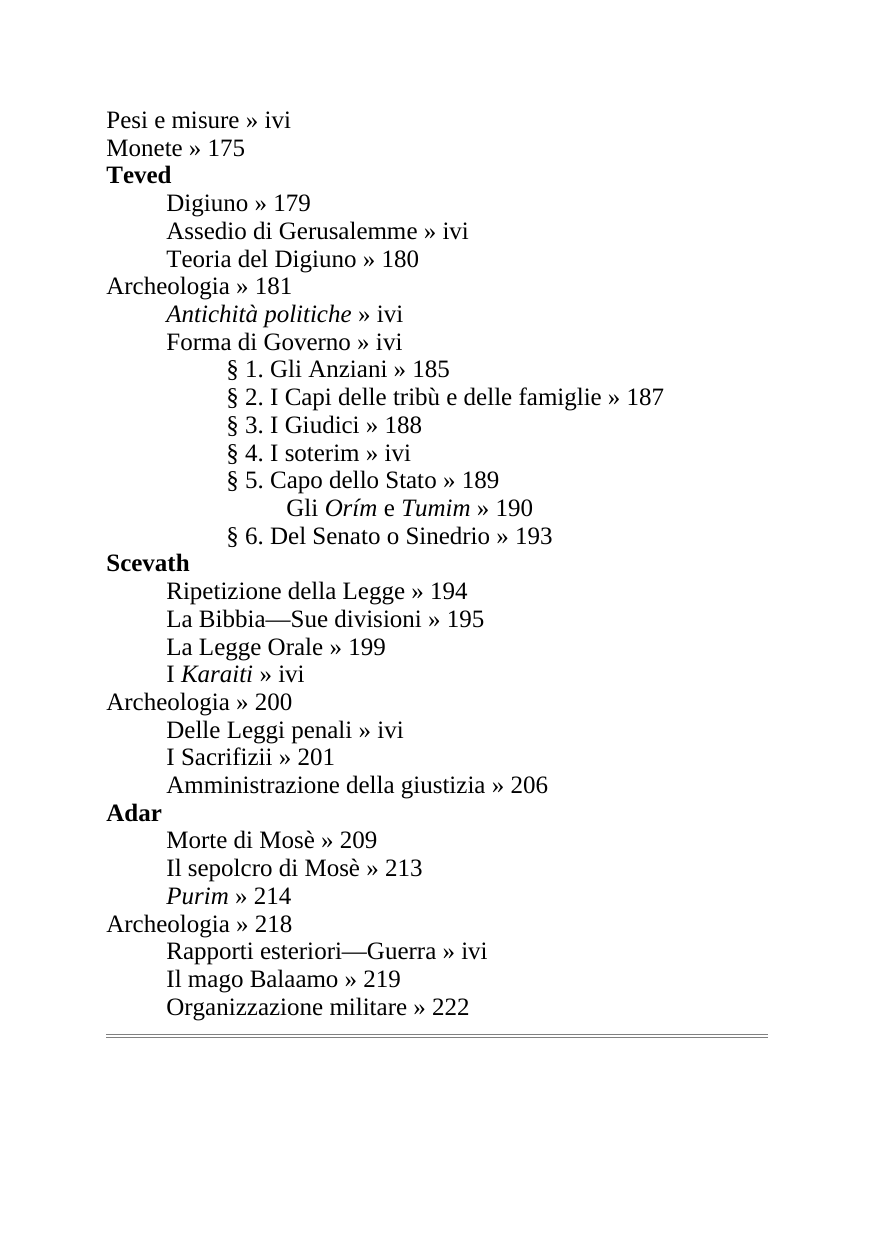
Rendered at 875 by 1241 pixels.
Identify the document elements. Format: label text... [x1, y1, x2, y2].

text La Legge Orale » 199 [166, 633, 768, 660]
text Purim » 214 [166, 882, 768, 910]
text Amministrazione della giustizia » 206 [166, 771, 768, 799]
text Organizzazione militare » 222 [166, 993, 768, 1021]
text § 2. I Capi delle tribù e delle famiglie » 187 [226, 383, 768, 411]
text Assedio di Gerusalemme » ivi [166, 217, 768, 245]
text § 5. Capo dello Stato » 189 [226, 466, 768, 494]
text Morte di Mosè » 209 [166, 827, 768, 854]
text § 3. I Giudici » 188 [226, 411, 768, 439]
text I Karaiti » ivi [166, 660, 768, 688]
text Forma di Governo » ivi [166, 328, 768, 356]
text Digiuno » 179 [166, 189, 768, 217]
text Archeologia » 218 [106, 910, 768, 937]
text § 4. I soterim » ivi [226, 439, 768, 466]
text Archeologia » 181 [106, 272, 768, 300]
text Pesi e misure » ivi [106, 106, 768, 134]
text Teved [106, 162, 768, 189]
text § 6. Del Senato o Sinedrio » 193 [226, 522, 768, 549]
text § 1. Gli Anziani » 185 [226, 356, 768, 383]
text Rapporti esteriori—Guerra » ivi [166, 937, 768, 965]
text Il mago Balaamo » 219 [166, 965, 768, 993]
text Teoria del Digiuno » 180 [166, 245, 768, 272]
text Adar [106, 799, 768, 827]
text Antichità politiche » ivi [166, 300, 768, 328]
text Ripetizione della Legge » 194 [166, 577, 768, 605]
text I Sacrifizii » 201 [166, 743, 768, 771]
text Monete » 175 [106, 134, 768, 162]
text Archeologia » 200 [106, 688, 768, 716]
text Gli Orím e Tumim » 190 [286, 494, 768, 522]
text Scevath [106, 549, 768, 577]
text Delle Leggi penali » ivi [166, 716, 768, 743]
text Il sepolcro di Mosè » 213 [166, 854, 768, 882]
text La Bibbia—Sue divisioni » 195 [166, 605, 768, 633]
